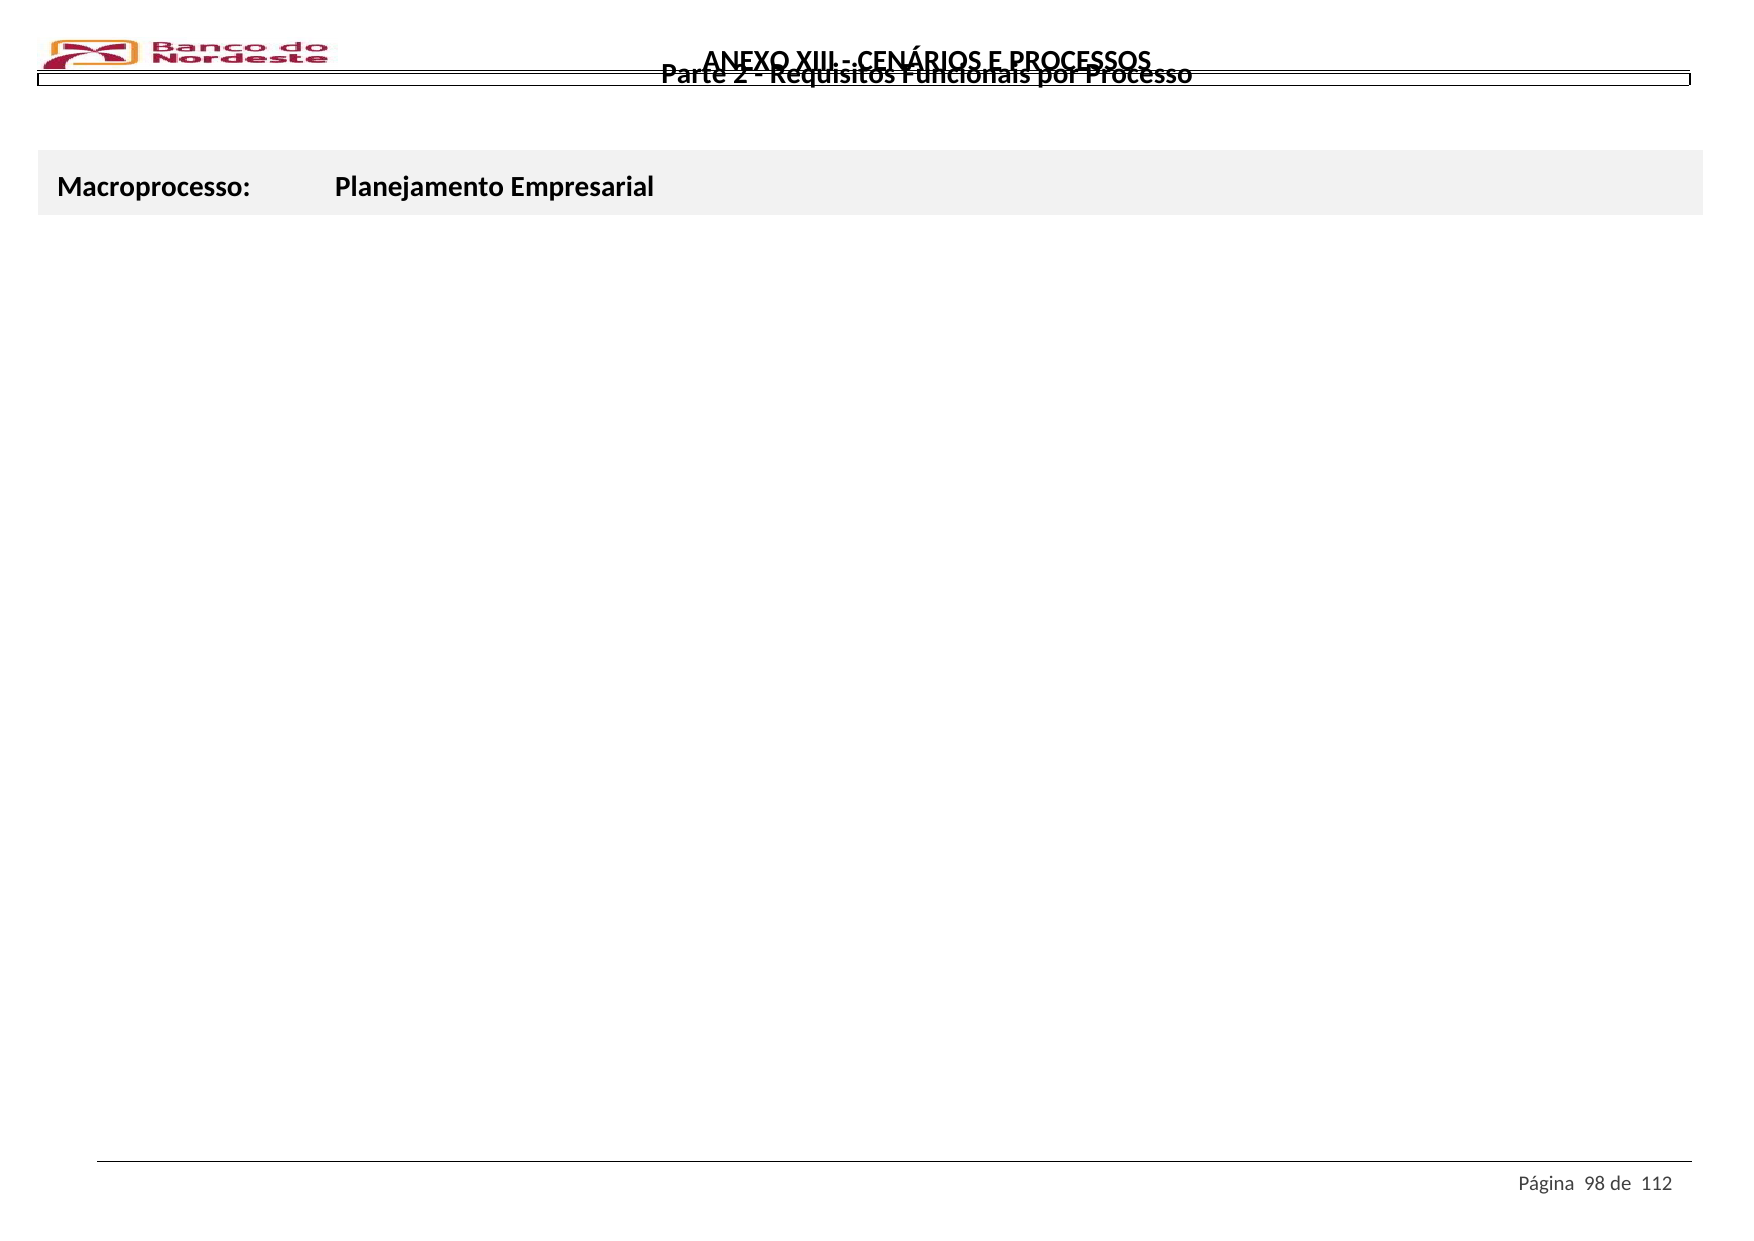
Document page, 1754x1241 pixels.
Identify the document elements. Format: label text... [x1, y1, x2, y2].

table_header Planejamento Empresarial [335, 150, 1703, 215]
table_header Macroprocesso: [38, 150, 335, 215]
picture [37, 37, 338, 70]
